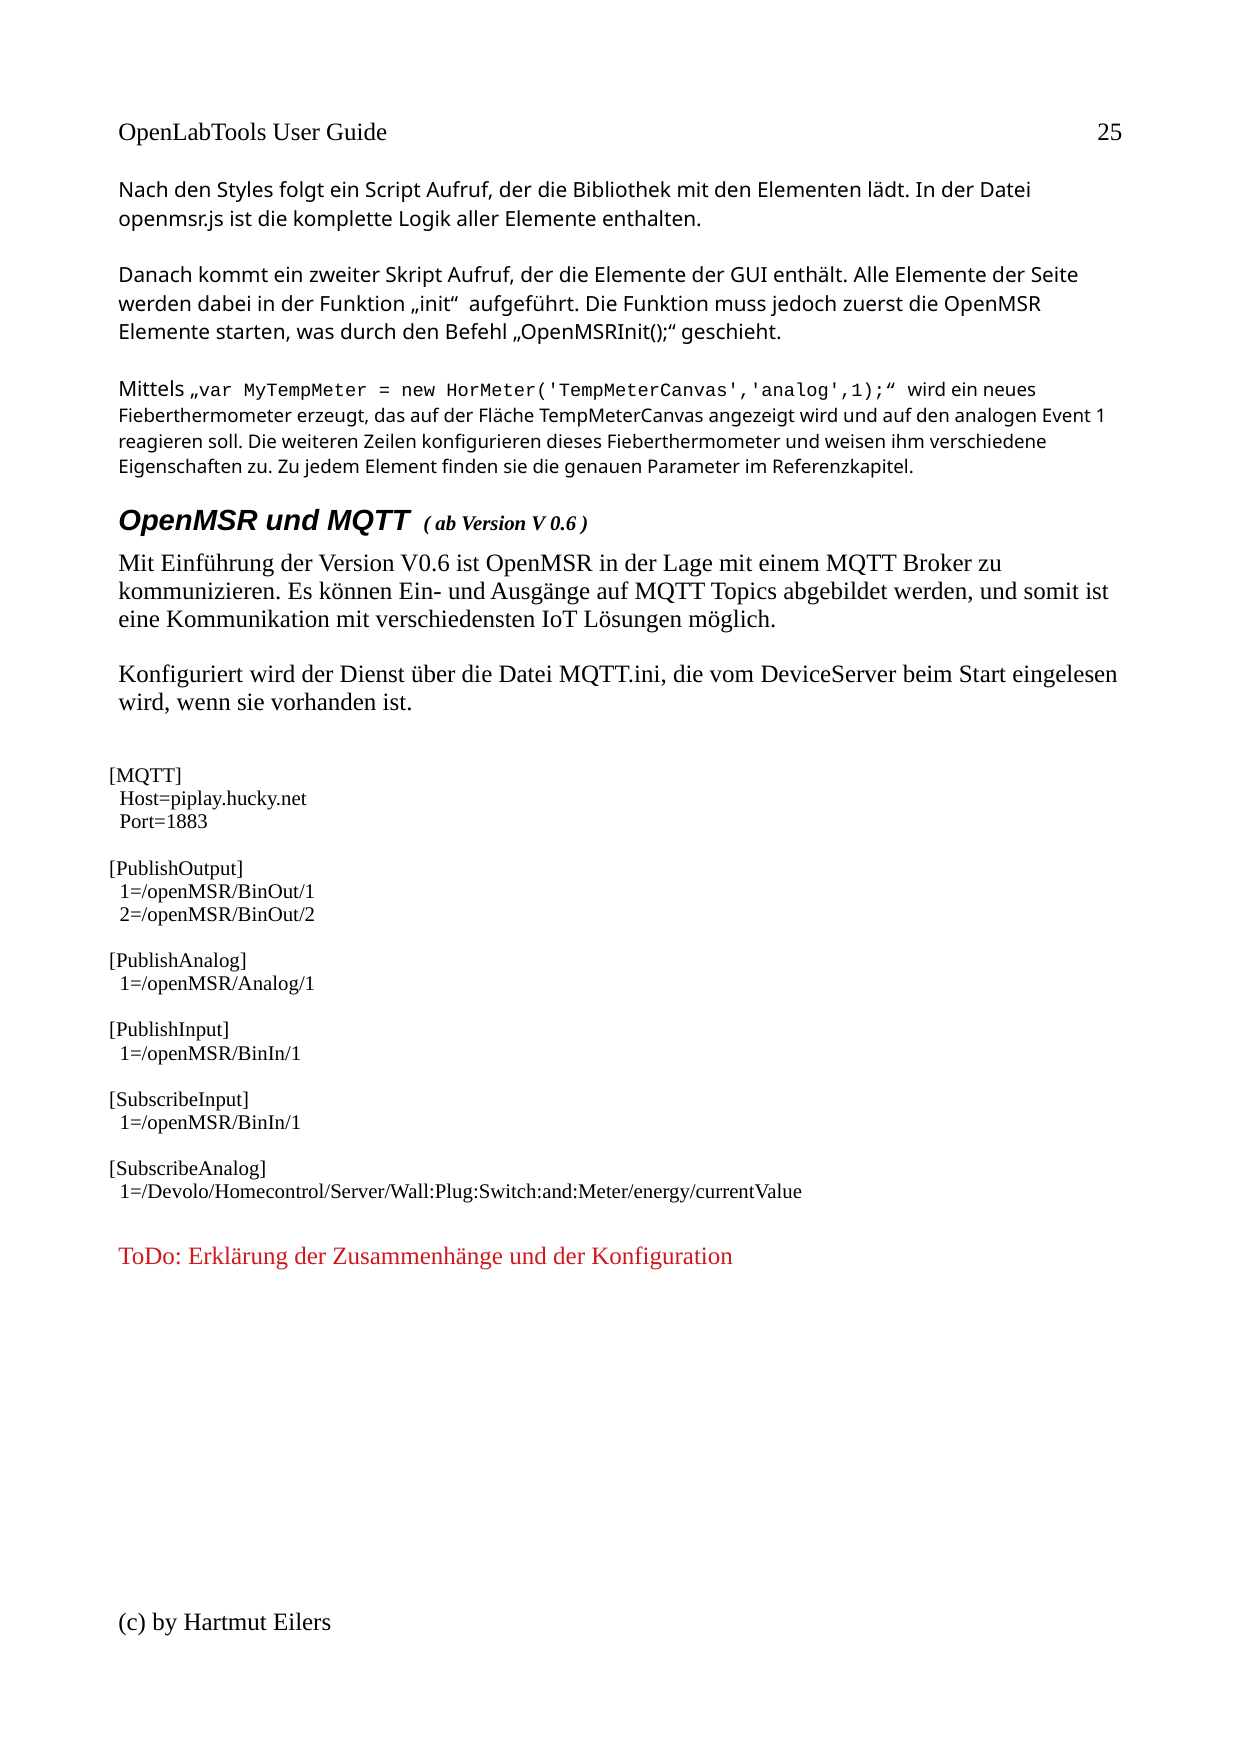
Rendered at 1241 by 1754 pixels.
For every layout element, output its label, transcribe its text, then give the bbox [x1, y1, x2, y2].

text Mit Einführung der Version V0.6 ist OpenMSR in der Lage mit einem MQTT Broker zu kommunizieren. Es können Ein- und Ausgänge auf MQTT Topics abgebildet werden, und somit ist eine Kommunikation mit verschiedensten IoT Lösungen möglich. [118, 549, 1122, 633]
text Nach den Styles folgt ein Script Aufruf, der die Bibliothek mit den Elementen lädt. In der Datei openmsr.js ist die komplette Logik aller Elemente enthalten. [118, 175, 1122, 232]
text Danach kommt ein zweiter Skript Aufruf, der die Elemente der GUI enthält. Alle Elemente der Seite werden dabei in der Funktion „init“ aufgeführt. Die Funktion muss jedoch zuerst die OpenMSR Elemente starten, was durch den Befehl „OpenMSRInit();“ geschieht. [118, 261, 1122, 346]
text Mittels „var MyTempMeter = new HorMeter('TempMeterCanvas','analog',1);“ wird ein neues Fieberthermometer erzeugt, das auf der Fläche TempMeterCanvas angezeigt wird und auf den analogen Event 1 reagieren soll. Die weiteren Zeilen konfigurieren dieses Fieberthermometer und weisen ihm verschiedene Eigenschaften zu. Zu jedem Element finden sie die genauen Parameter im Referenzkapitel. [118, 374, 1122, 479]
text Konfiguriert wird der Dienst über die Datei MQTT.ini, die vom DeviceServer beim Start eingelesen wird, wenn sie vorhanden ist. [118, 660, 1122, 716]
text ToDo: Erklärung der Zusammenhänge und der Konfiguration [118, 1242, 1122, 1270]
subtitle OpenMSR und MQTT ( ab Version V 0.6 ) [118, 504, 1122, 537]
